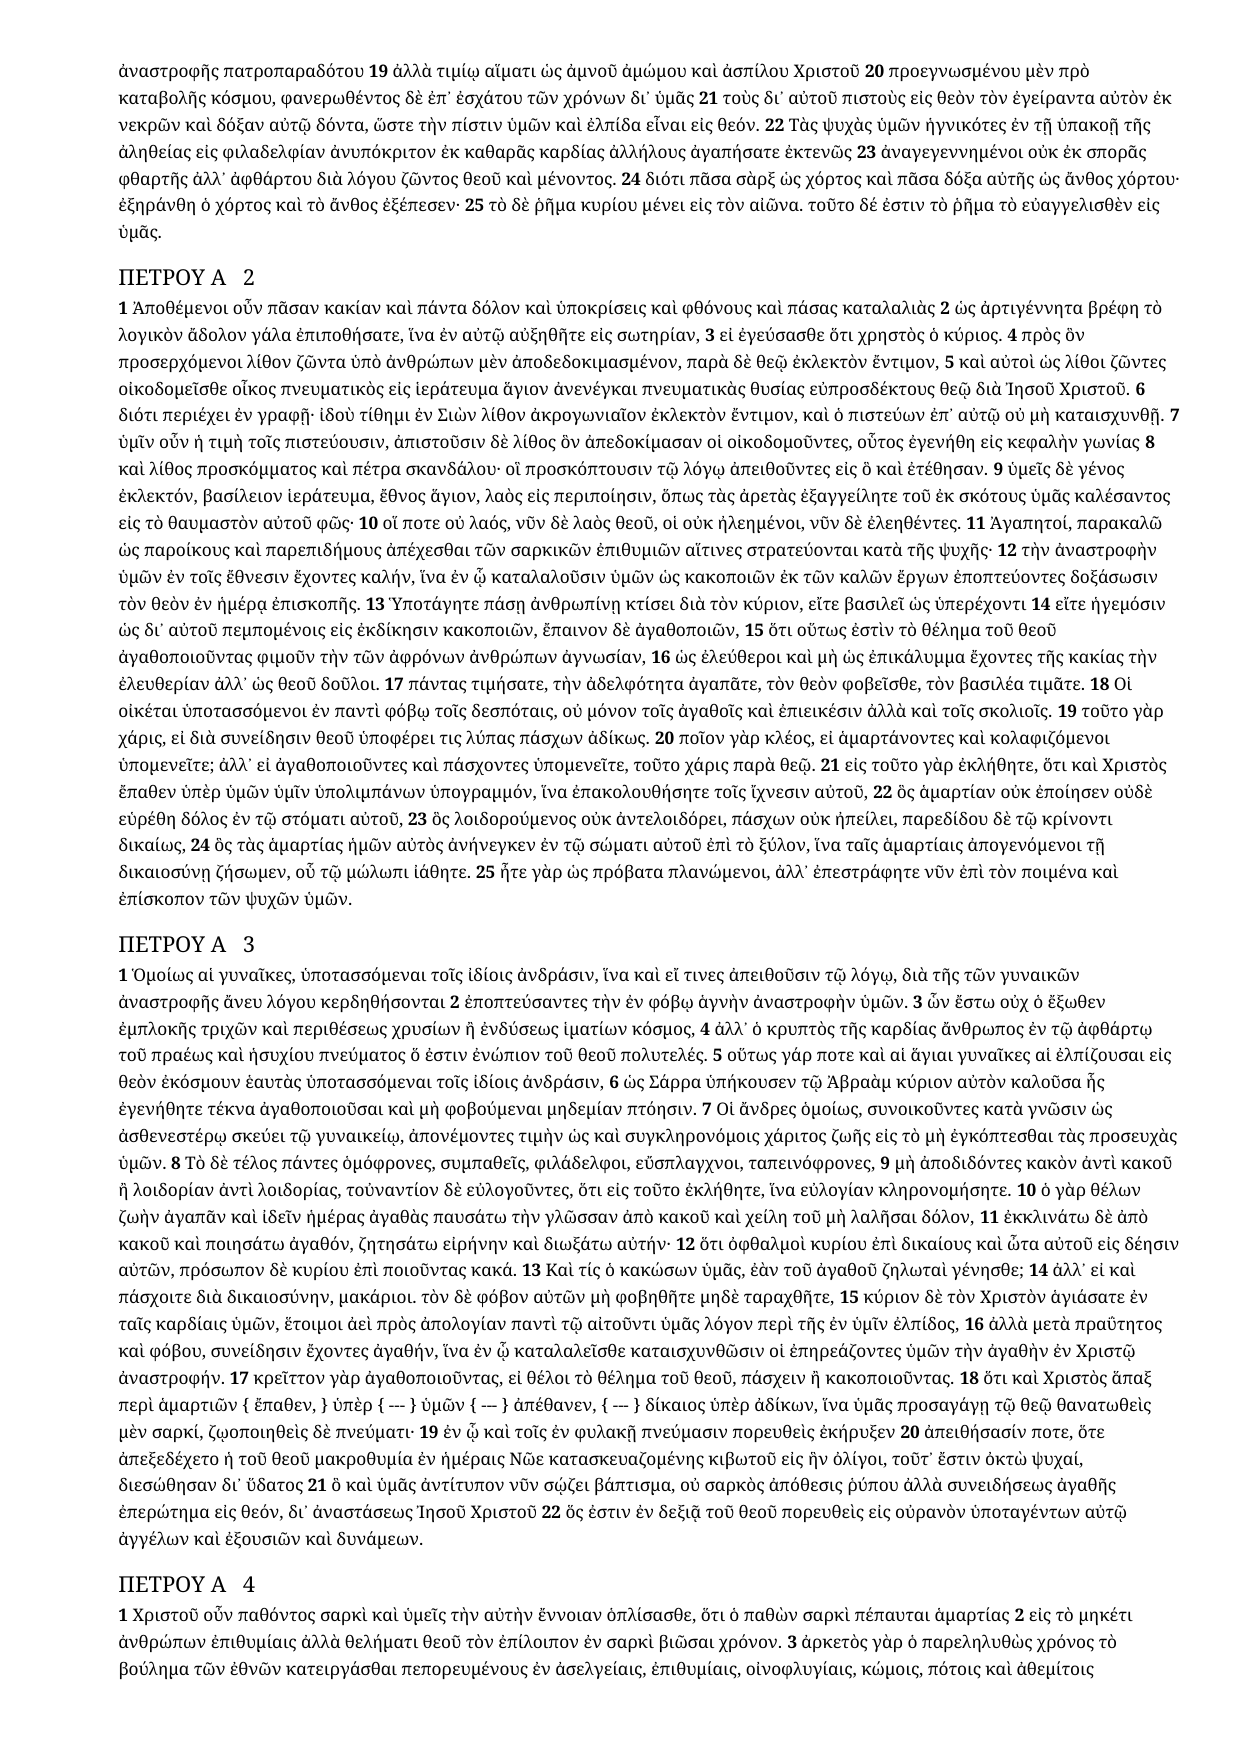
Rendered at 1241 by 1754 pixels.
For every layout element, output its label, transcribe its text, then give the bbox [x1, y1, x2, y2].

text 1 Ὁμοίως αἱ γυναῖκες, ὑποτασσόμεναι τοῖς ἰδίοις ἀνδράσιν, ἵνα καὶ εἴ τινες ἀπειθοῦσιν τῷ λόγῳ, διὰ τῆς τῶν γυναικῶν ἀναστροφῆς ἄνευ λόγου κερδηθήσονται 2 ἐποπτεύσαντες τὴν ἐν φόβῳ ἁγνὴν ἀναστροφὴν ὑμῶν. 3 ὧν ἔστω οὐχ ὁ ἔξωθεν ἐμπλοκῆς τριχῶν καὶ περιθέσεως χρυσίων ἢ ἐνδύσεως ἱματίων κόσμος, 4 ἀλλ᾽ ὁ κρυπτὸς τῆς καρδίας ἄνθρωπος ἐν τῷ ἀφθάρτῳ τοῦ πραέως καὶ ἡσυχίου πνεύματος ὅ ἐστιν ἐνώπιον τοῦ θεοῦ πολυτελές. 5 οὕτως γάρ ποτε καὶ αἱ ἅγιαι γυναῖκες αἱ ἐλπίζουσαι εἰς θεὸν ἐκόσμουν ἑαυτὰς ὑποτασσόμεναι τοῖς ἰδίοις ἀνδράσιν, 6 ὡς Σάρρα ὑπήκουσεν τῷ Ἀβραὰμ κύριον αὐτὸν καλοῦσα ἧς ἐγενήθητε τέκνα ἀγαθοποιοῦσαι καὶ μὴ φοβούμεναι μηδεμίαν πτόησιν. 7 Οἱ ἄνδρες ὁμοίως, συνοικοῦντες κατὰ γνῶσιν ὡς ἀσθενεστέρῳ σκεύει τῷ γυναικείῳ, ἀπονέμοντες τιμὴν ὡς καὶ συγκληρονόμοις χάριτος ζωῆς εἰς τὸ μὴ ἐγκόπτεσθαι τὰς προσευχὰς ὑμῶν. 8 Τὸ δὲ τέλος πάντες ὁμόφρονες, συμπαθεῖς, φιλάδελφοι, εὔσπλαγχνοι, ταπεινόφρονες, 9 μὴ ἀποδιδόντες κακὸν ἀντὶ κακοῦ ἢ λοιδορίαν ἀντὶ λοιδορίας, τοὐναντίον δὲ εὐλογοῦντες, ὅτι εἰς τοῦτο ἐκλήθητε, ἵνα εὐλογίαν κληρονομήσητε. 10 ὁ γὰρ θέλων ζωὴν ἀγαπᾶν καὶ ἰδεῖν ἡμέρας ἀγαθὰς παυσάτω τὴν γλῶσσαν ἀπὸ κακοῦ καὶ χείλη τοῦ μὴ λαλῆσαι δόλον, 11 ἐκκλινάτω δὲ ἀπὸ κακοῦ καὶ ποιησάτω ἀγαθόν, ζητησάτω εἰρήνην καὶ διωξάτω αὐτήν· 12 ὅτι ὀφθαλμοὶ κυρίου ἐπὶ δικαίους καὶ ὦτα αὐτοῦ εἰς δέησιν αὐτῶν, πρόσωπον δὲ κυρίου ἐπὶ ποιοῦντας κακά. 13 Καὶ τίς ὁ κακώσων ὑμᾶς, ἐὰν τοῦ ἀγαθοῦ ζηλωταὶ γένησθε; 14 ἀλλ᾽ εἰ καὶ πάσχοιτε διὰ δικαιοσύνην, μακάριοι. τὸν δὲ φόβον αὐτῶν μὴ φοβηθῆτε μηδὲ ταραχθῆτε, 15 κύριον δὲ τὸν Χριστὸν ἁγιάσατε ἐν ταῖς καρδίαις ὑμῶν, ἕτοιμοι ἀεὶ πρὸς ἀπολογίαν παντὶ τῷ αἰτοῦντι ὑμᾶς λόγον περὶ τῆς ἐν ὑμῖν ἐλπίδος, 16 ἀλλὰ μετὰ πραΰτητος καὶ φόβου, συνείδησιν ἔχοντες ἀγαθήν, ἵνα ἐν ᾧ καταλαλεῖσθε καταισχυνθῶσιν οἱ ἐπηρεάζοντες ὑμῶν τὴν ἀγαθὴν ἐν Χριστῷ ἀναστροφήν. 17 κρεῖττον γὰρ ἀγαθοποιοῦντας, εἰ θέλοι τὸ θέλημα τοῦ θεοῦ, πάσχειν ἢ κακοποιοῦντας. 18 ὅτι καὶ Χριστὸς ἅπαξ περὶ ἁμαρτιῶν { ἔπαθεν, } ὑπὲρ { --- } ὑμῶν { --- } ἀπέθανεν, { --- } δίκαιος ὑπὲρ ἀδίκων, ἵνα ὑμᾶς προσαγάγῃ τῷ θεῷ θανατωθεὶς μὲν σαρκί, ζῳοποιηθεὶς δὲ πνεύματι· 19 ἐν ᾧ καὶ τοῖς ἐν φυλακῇ πνεύμασιν πορευθεὶς ἐκήρυξεν 20 ἀπειθήσασίν ποτε, ὅτε ἀπεξεδέχετο ἡ τοῦ θεοῦ μακροθυμία ἐν ἡμέραις Νῶε κατασκευαζομένης κιβωτοῦ εἰς ἣν ὀλίγοι, τοῦτ᾽ ἔστιν ὀκτὼ ψυχαί, διεσώθησαν δι᾽ ὕδατος 21 ὃ καὶ ὑμᾶς ἀντίτυπον νῦν σῴζει βάπτισμα, οὐ σαρκὸς ἀπόθεσις ῥύπου ἀλλὰ συνειδήσεως ἀγαθῆς ἐπερώτημα εἰς θεόν, δι᾽ ἀναστάσεως Ἰησοῦ Χριστοῦ 22 ὅς ἐστιν ἐν δεξιᾷ τοῦ θεοῦ πορευθεὶς εἰς οὐρανὸν ὑποταγέντων αὐτῷ ἀγγέλων καὶ ἐξουσιῶν καὶ δυνάμεων. [118, 963, 1181, 1551]
text ἀναστροφῆς πατροπαραδότου 19 ἀλλὰ τιμίῳ αἵματι ὡς ἀμνοῦ ἀμώμου καὶ ἀσπίλου Χριστοῦ 20 προεγνωσμένου μὲν πρὸ καταβολῆς κόσμου, φανερωθέντος δὲ ἐπ᾽ ἐσχάτου τῶν χρόνων δι᾽ ὑμᾶς 21 τοὺς δι᾽ αὐτοῦ πιστοὺς εἰς θεὸν τὸν ἐγείραντα αὐτὸν ἐκ νεκρῶν καὶ δόξαν αὐτῷ δόντα, ὥστε τὴν πίστιν ὑμῶν καὶ ἐλπίδα εἶναι εἰς θεόν. 22 Τὰς ψυχὰς ὑμῶν ἡγνικότες ἐν τῇ ὑπακοῇ τῆς ἀληθείας εἰς φιλαδελφίαν ἀνυπόκριτον ἐκ καθαρᾶς καρδίας ἀλλήλους ἀγαπήσατε ἐκτενῶς 23 ἀναγεγεννημένοι οὐκ ἐκ σπορᾶς φθαρτῆς ἀλλ᾽ ἀφθάρτου διὰ λόγου ζῶντος θεοῦ καὶ μένοντος. 24 διότι πᾶσα σὰρξ ὡς χόρτος καὶ πᾶσα δόξα αὐτῆς ὡς ἄνθος χόρτου· ἐξηράνθη ὁ χόρτος καὶ τὸ ἄνθος ἐξέπεσεν· 25 τὸ δὲ ῥῆμα κυρίου μένει εἰς τὸν αἰῶνα. τοῦτο δέ ἐστιν τὸ ῥῆμα τὸ εὐαγγελισθὲν εἰς ὑμᾶς. [118, 59, 1181, 244]
text ΠΕΤΡΟΥ Α 3 [118, 929, 1181, 958]
text 1 Ἀποθέμενοι οὖν πᾶσαν κακίαν καὶ πάντα δόλον καὶ ὑποκρίσεις καὶ φθόνους καὶ πάσας καταλαλιὰς 2 ὡς ἀρτιγέννητα βρέφη τὸ λογικὸν ἄδολον γάλα ἐπιποθήσατε, ἵνα ἐν αὐτῷ αὐξηθῆτε εἰς σωτηρίαν, 3 εἰ ἐγεύσασθε ὅτι χρηστὸς ὁ κύριος. 4 πρὸς ὃν προσερχόμενοι λίθον ζῶντα ὑπὸ ἀνθρώπων μὲν ἀποδεδοκιμασμένον, παρὰ δὲ θεῷ ἐκλεκτὸν ἔντιμον, 5 καὶ αὐτοὶ ὡς λίθοι ζῶντες οἰκοδομεῖσθε οἶκος πνευματικὸς εἰς ἱεράτευμα ἅγιον ἀνενέγκαι πνευματικὰς θυσίας εὐπροσδέκτους θεῷ διὰ Ἰησοῦ Χριστοῦ. 6 διότι περιέχει ἐν γραφῇ· ἰδοὺ τίθημι ἐν Σιὼν λίθον ἀκρογωνιαῖον ἐκλεκτὸν ἔντιμον, καὶ ὁ πιστεύων ἐπ᾽ αὐτῷ οὐ μὴ καταισχυνθῇ. 7 ὑμῖν οὖν ἡ τιμὴ τοῖς πιστεύουσιν, ἀπιστοῦσιν δὲ λίθος ὃν ἀπεδοκίμασαν οἱ οἰκοδομοῦντες, οὗτος ἐγενήθη εἰς κεφαλὴν γωνίας 8 καὶ λίθος προσκόμματος καὶ πέτρα σκανδάλου· οἳ προσκόπτουσιν τῷ λόγῳ ἀπειθοῦντες εἰς ὃ καὶ ἐτέθησαν. 9 ὑμεῖς δὲ γένος ἐκλεκτόν, βασίλειον ἱεράτευμα, ἔθνος ἅγιον, λαὸς εἰς περιποίησιν, ὅπως τὰς ἀρετὰς ἐξαγγείλητε τοῦ ἐκ σκότους ὑμᾶς καλέσαντος εἰς τὸ θαυμαστὸν αὐτοῦ φῶς· 10 οἵ ποτε οὐ λαός, νῦν δὲ λαὸς θεοῦ, οἱ οὐκ ἠλεημένοι, νῦν δὲ ἐλεηθέντες. 11 Ἀγαπητοί, παρακαλῶ ὡς παροίκους καὶ παρεπιδήμους ἀπέχεσθαι τῶν σαρκικῶν ἐπιθυμιῶν αἵτινες στρατεύονται κατὰ τῆς ψυχῆς· 12 τὴν ἀναστροφὴν ὑμῶν ἐν τοῖς ἔθνεσιν ἔχοντες καλήν, ἵνα ἐν ᾧ καταλαλοῦσιν ὑμῶν ὡς κακοποιῶν ἐκ τῶν καλῶν ἔργων ἐποπτεύοντες δοξάσωσιν τὸν θεὸν ἐν ἡμέρᾳ ἐπισκοπῆς. 13 Ὑποτάγητε πάσῃ ἀνθρωπίνῃ κτίσει διὰ τὸν κύριον, εἴτε βασιλεῖ ὡς ὑπερέχοντι 14 εἴτε ἡγεμόσιν ὡς δι᾽ αὐτοῦ πεμπομένοις εἰς ἐκδίκησιν κακοποιῶν, ἔπαινον δὲ ἀγαθοποιῶν, 15 ὅτι οὕτως ἐστὶν τὸ θέλημα τοῦ θεοῦ ἀγαθοποιοῦντας φιμοῦν τὴν τῶν ἀφρόνων ἀνθρώπων ἀγνωσίαν, 16 ὡς ἐλεύθεροι καὶ μὴ ὡς ἐπικάλυμμα ἔχοντες τῆς κακίας τὴν ἐλευθερίαν ἀλλ᾽ ὡς θεοῦ δοῦλοι. 17 πάντας τιμήσατε, τὴν ἀδελφότητα ἀγαπᾶτε, τὸν θεὸν φοβεῖσθε, τὸν βασιλέα τιμᾶτε. 18 Οἱ οἰκέται ὑποτασσόμενοι ἐν παντὶ φόβῳ τοῖς δεσπόταις, οὐ μόνον τοῖς ἀγαθοῖς καὶ ἐπιεικέσιν ἀλλὰ καὶ τοῖς σκολιοῖς. 19 τοῦτο γὰρ χάρις, εἰ διὰ συνείδησιν θεοῦ ὑποφέρει τις λύπας πάσχων ἀδίκως. 20 ποῖον γὰρ κλέος, εἰ ἁμαρτάνοντες καὶ κολαφιζόμενοι ὑπομενεῖτε; ἀλλ᾽ εἰ ἀγαθοποιοῦντες καὶ πάσχοντες ὑπομενεῖτε, τοῦτο χάρις παρὰ θεῷ. 21 εἰς τοῦτο γὰρ ἐκλήθητε, ὅτι καὶ Χριστὸς ἔπαθεν ὑπὲρ ὑμῶν ὑμῖν ὑπολιμπάνων ὑπογραμμόν, ἵνα ἐπακολουθήσητε τοῖς ἴχνεσιν αὐτοῦ, 22 ὃς ἁμαρτίαν οὐκ ἐποίησεν οὐδὲ εὑρέθη δόλος ἐν τῷ στόματι αὐτοῦ, 23 ὃς λοιδορούμενος οὐκ ἀντελοιδόρει, πάσχων οὐκ ἠπείλει, παρεδίδου δὲ τῷ κρίνοντι δικαίως, 24 ὃς τὰς ἁμαρτίας ἡμῶν αὐτὸς ἀνήνεγκεν ἐν τῷ σώματι αὐτοῦ ἐπὶ τὸ ξύλον, ἵνα ταῖς ἁμαρτίαις ἀπογενόμενοι τῇ δικαιοσύνῃ ζήσωμεν, οὗ τῷ μώλωπι ἰάθητε. 25 ἦτε γὰρ ὡς πρόβατα πλανώμενοι, ἀλλ᾽ ἐπεστράφητε νῦν ἐπὶ τὸν ποιμένα καὶ ἐπίσκοπον τῶν ψυχῶν ὑμῶν. [118, 296, 1181, 911]
text ΠΕΤΡΟΥ Α 2 [118, 262, 1181, 292]
text ΠΕΤΡΟΥ Α 4 [118, 1569, 1181, 1598]
text 1 Χριστοῦ οὖν παθόντος σαρκὶ καὶ ὑμεῖς τὴν αὐτὴν ἔννοιαν ὁπλίσασθε, ὅτι ὁ παθὼν σαρκὶ πέπαυται ἁμαρτίας 2 εἰς τὸ μηκέτι ἀνθρώπων ἐπιθυμίαις ἀλλὰ θελήματι θεοῦ τὸν ἐπίλοιπον ἐν σαρκὶ βιῶσαι χρόνον. 3 ἀρκετὸς γὰρ ὁ παρεληλυθὼς χρόνος τὸ βούλημα τῶν ἐθνῶν κατειργάσθαι πεπορευμένους ἐν ἀσελγείαις, ἐπιθυμίαις, οἰνοφλυγίαις, κώμοις, πότοις καὶ ἀθεμίτοις [118, 1603, 1181, 1680]
